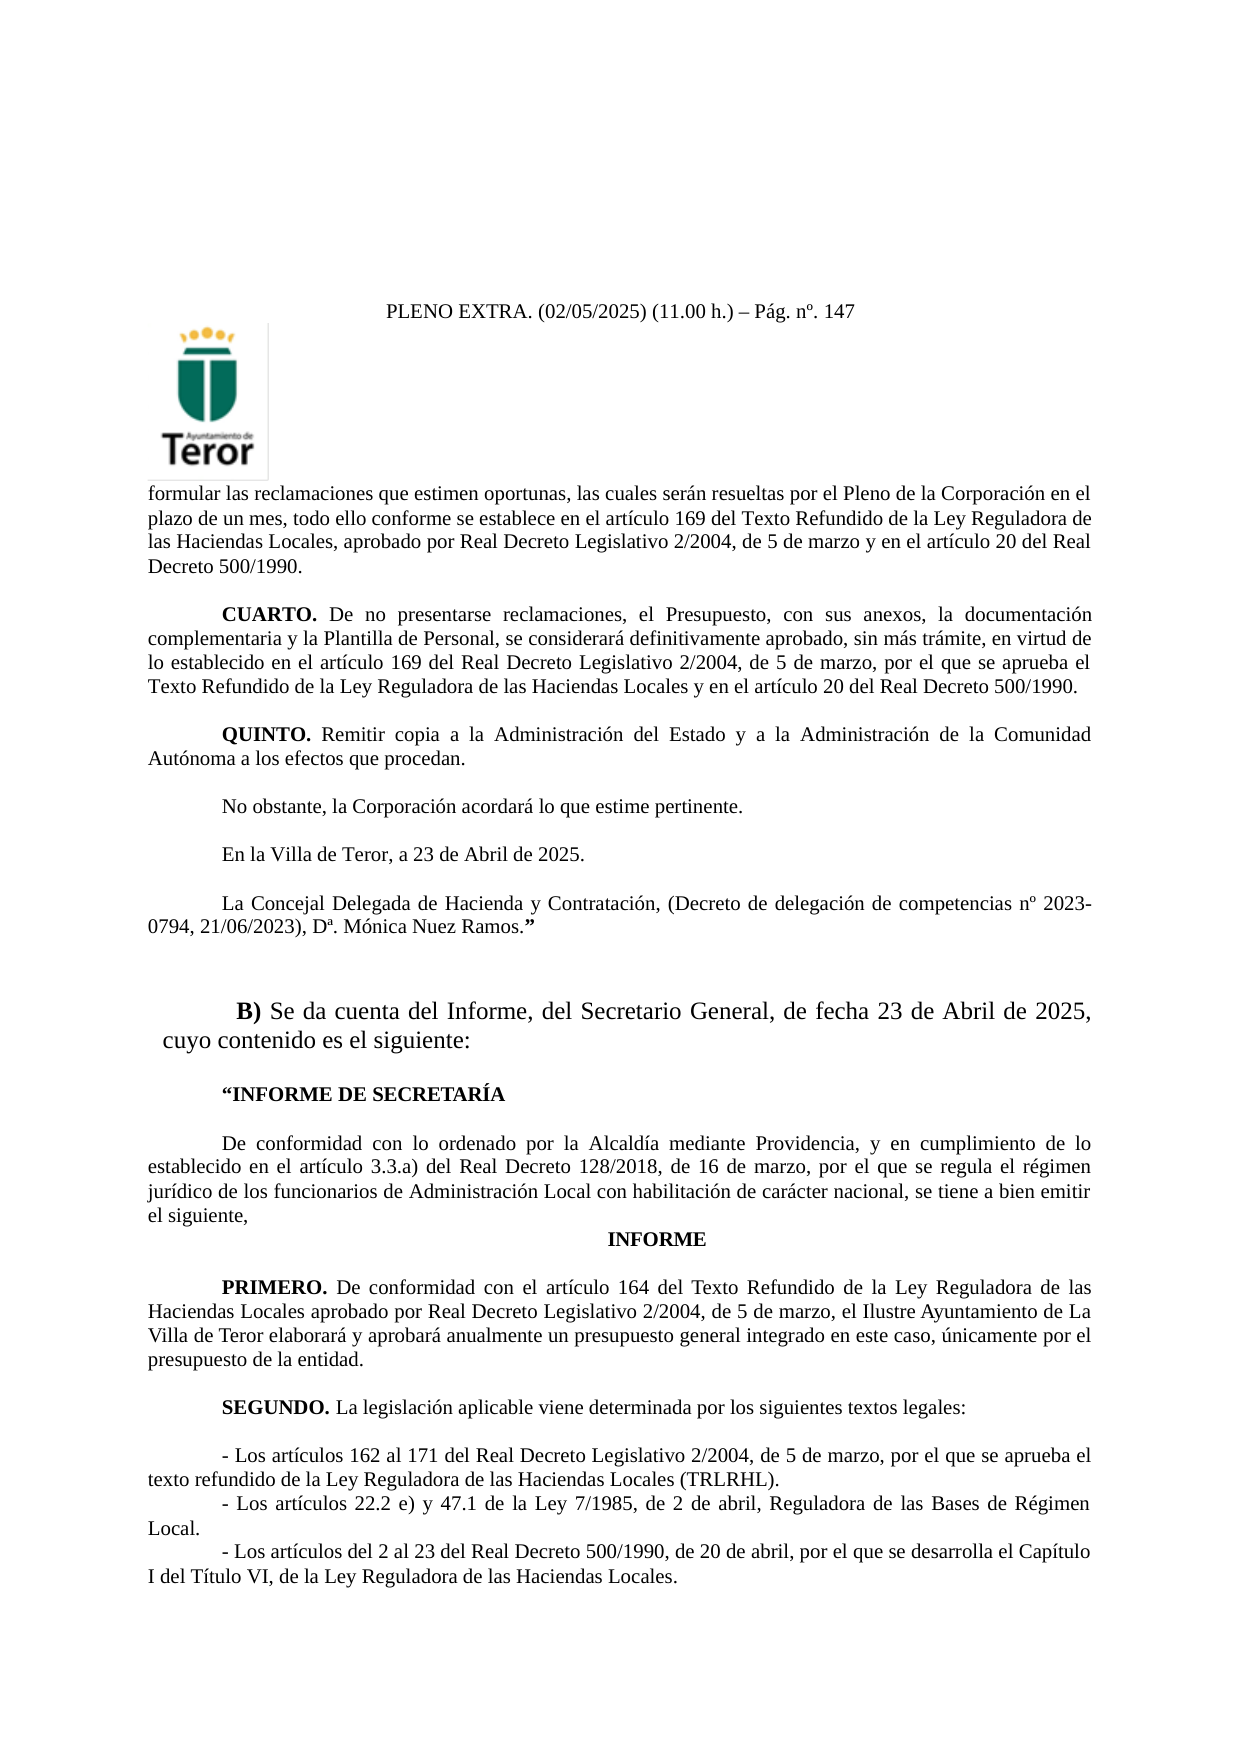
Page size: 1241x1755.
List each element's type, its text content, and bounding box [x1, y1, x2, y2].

text La Concejal Delegada de Hacienda y Contratación, (Decreto de delegación de competencias nº 2023-0794, 21/06/2023), Dª. Mónica Nuez Ramos.” [148, 890, 1093, 938]
text SEGUNDO. La legislación aplicable viene determinada por los siguientes textos legales: [148, 1395, 1093, 1419]
text De conformidad con lo ordenado por la Alcaldía mediante Providencia, y en cumplimiento de lo establecido en el artículo 3.3.a) del Real Decreto 128/2018, de 16 de marzo, por el que se regula el régimen jurídico de los funcionarios de Administración Local con habilitación de carácter nacional, se tiene a bien emitir el siguiente, [148, 1130, 1093, 1227]
text En la Villa de Teror, a 23 de Abril de 2025. [148, 842, 1093, 866]
text - Los artículos 22.2 e) y 47.1 de la Ley 7/1985, de 2 de abril, Reguladora de las Bases de Régimen Local. [148, 1491, 1093, 1539]
subtitle INFORME [148, 1227, 1093, 1251]
text No obstante, la Corporación acordará lo que estime pertinente. [148, 794, 1093, 818]
text - Los artículos 162 al 171 del Real Decreto Legislativo 2/2004, de 5 de marzo, por el que se aprueba el texto refundido de la Ley Reguladora de las Haciendas Locales (TRLRHL). [148, 1443, 1093, 1491]
subtitle “INFORME DE SECRETARÍA [148, 1082, 1093, 1106]
text B) Se da cuenta del Informe, del Secretario General, de fecha 23 de Abril de 2025, cuyo contenido es el siguiente: [162, 996, 1093, 1053]
text - Los artículos del 2 al 23 del Real Decreto 500/1990, de 20 de abril, por el que se desarrolla el Capítulo I del Título VI, de la Ley Reguladora de las Haciendas Locales. [148, 1539, 1093, 1588]
text CUARTO. De no presentarse reclamaciones, el Presupuesto, con sus anexos, la documentación complementaria y la Plantilla de Personal, se considerará definitivamente aprobado, sin más trámite, en virtud de lo establecido en el artículo 169 del Real Decreto Legislativo 2/2004, de 5 de marzo, por el que se aprueba el Texto Refundido de la Ley Reguladora de las Haciendas Locales y en el artículo 20 del Real Decreto 500/1990. [148, 602, 1093, 698]
text PRIMERO. De conformidad con el artículo 164 del Texto Refundido de la Ley Reguladora de las Haciendas Locales aprobado por Real Decreto Legislativo 2/2004, de 5 de marzo, el Ilustre Ayuntamiento de La Villa de Teror elaborará y aprobará anualmente un presupuesto general integrado en este caso, únicamente por el presupuesto de la entidad. [148, 1275, 1093, 1371]
text formular las reclamaciones que estimen oportunas, las cuales serán resueltas por el Pleno de la Corporación en el plazo de un mes, todo ello conforme se establece en el artículo 169 del Texto Refundido de la Ley Reguladora de las Haciendas Locales, aprobado por Real Decreto Legislativo 2/2004, de 5 de marzo y en el artículo 20 del Real Decreto 500/1990. [148, 481, 1093, 578]
text QUINTO. Remitir copia a la Administración del Estado y a la Administración de la Comunidad Autónoma a los efectos que procedan. [148, 722, 1093, 770]
